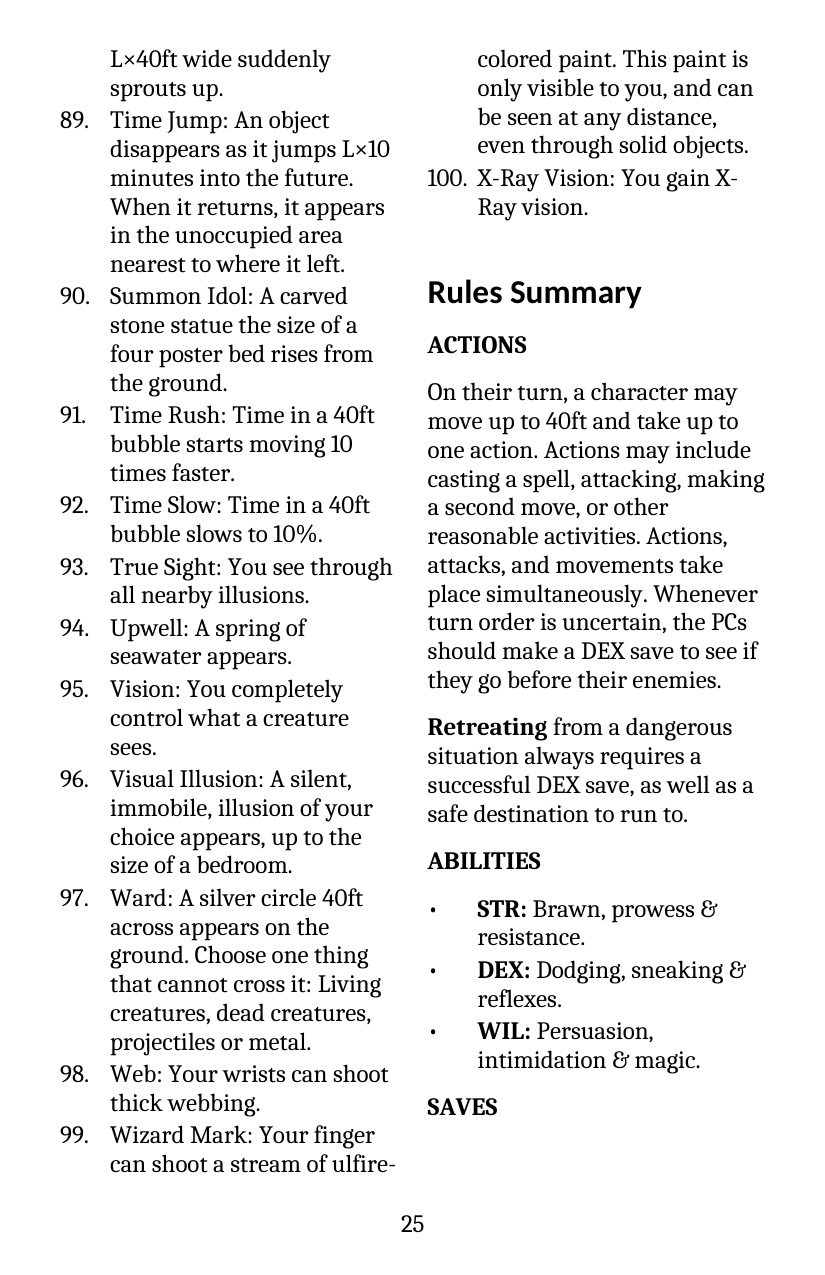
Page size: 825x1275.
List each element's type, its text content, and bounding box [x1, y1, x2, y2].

list DEX: Dodging, sneaking & reflexes. [427, 956, 765, 1013]
list Time Rush: Time in a 40ft bubble starts moving 10 times faster. [60, 401, 397, 487]
list Ward: A silver circle 40ft across appears on the ground. Choose one thing that cannot cross it: Living creatures, dead creatures, projectiles or metal. [60, 884, 397, 1056]
text Retreating from a dangerous situation always requires a successful DEX save, as well as a safe destination to run to. [427, 713, 765, 828]
list Wizard Mark: Your finger can shoot a stream of ulfire- [60, 1121, 397, 1179]
list Visual Illusion: A silent, immobile, illusion of your choice appears, up to the size of a bedroom. [60, 765, 397, 880]
list Upwell: A spring of seawater appears. [60, 614, 397, 671]
list Time Jump: An object disappears as it jumps L×10 minutes into the future. When it returns, it appears in the unoccupied area nearest to where it left. [60, 106, 397, 279]
list STR: Brawn, prowess & resistance. [427, 894, 765, 952]
text SAVES [427, 1093, 765, 1122]
list WIL: Persuasion, intimidation & magic. [427, 1017, 765, 1074]
list Summon Idol: A carved stone statue the size of a four poster bed rises from the ground. [60, 282, 397, 397]
list Web: Your wrists can shoot thick webbing. [60, 1060, 397, 1117]
list colored paint. This paint is only visible to you, and can be seen at any distance, even through solid objects. [427, 45, 765, 160]
list X-Ray Vision: You gain X-Ray vision. [427, 164, 765, 221]
list Time Slow: Time in a 40ft bubble slows to 10%. [60, 491, 397, 549]
text ACTIONS [427, 331, 765, 359]
list Vision: You completely control what a creature sees. [60, 675, 397, 761]
list L×40ft wide suddenly sprouts up. [60, 45, 397, 102]
list True Sight: You see through all nearby illusions. [60, 552, 397, 610]
text ABILITIES [427, 847, 765, 876]
subtitle Rules Summary [427, 271, 765, 312]
text On their turn, a character may move up to 40ft and take up to one action. Actions may include casting a spell, attacking, making a second move, or other reasonable activities. Actions, attacks, and movements take place simultaneously. Whenever turn order is uncertain, the PCs should make a DEX save to see if they go before their enemies. [427, 378, 765, 694]
